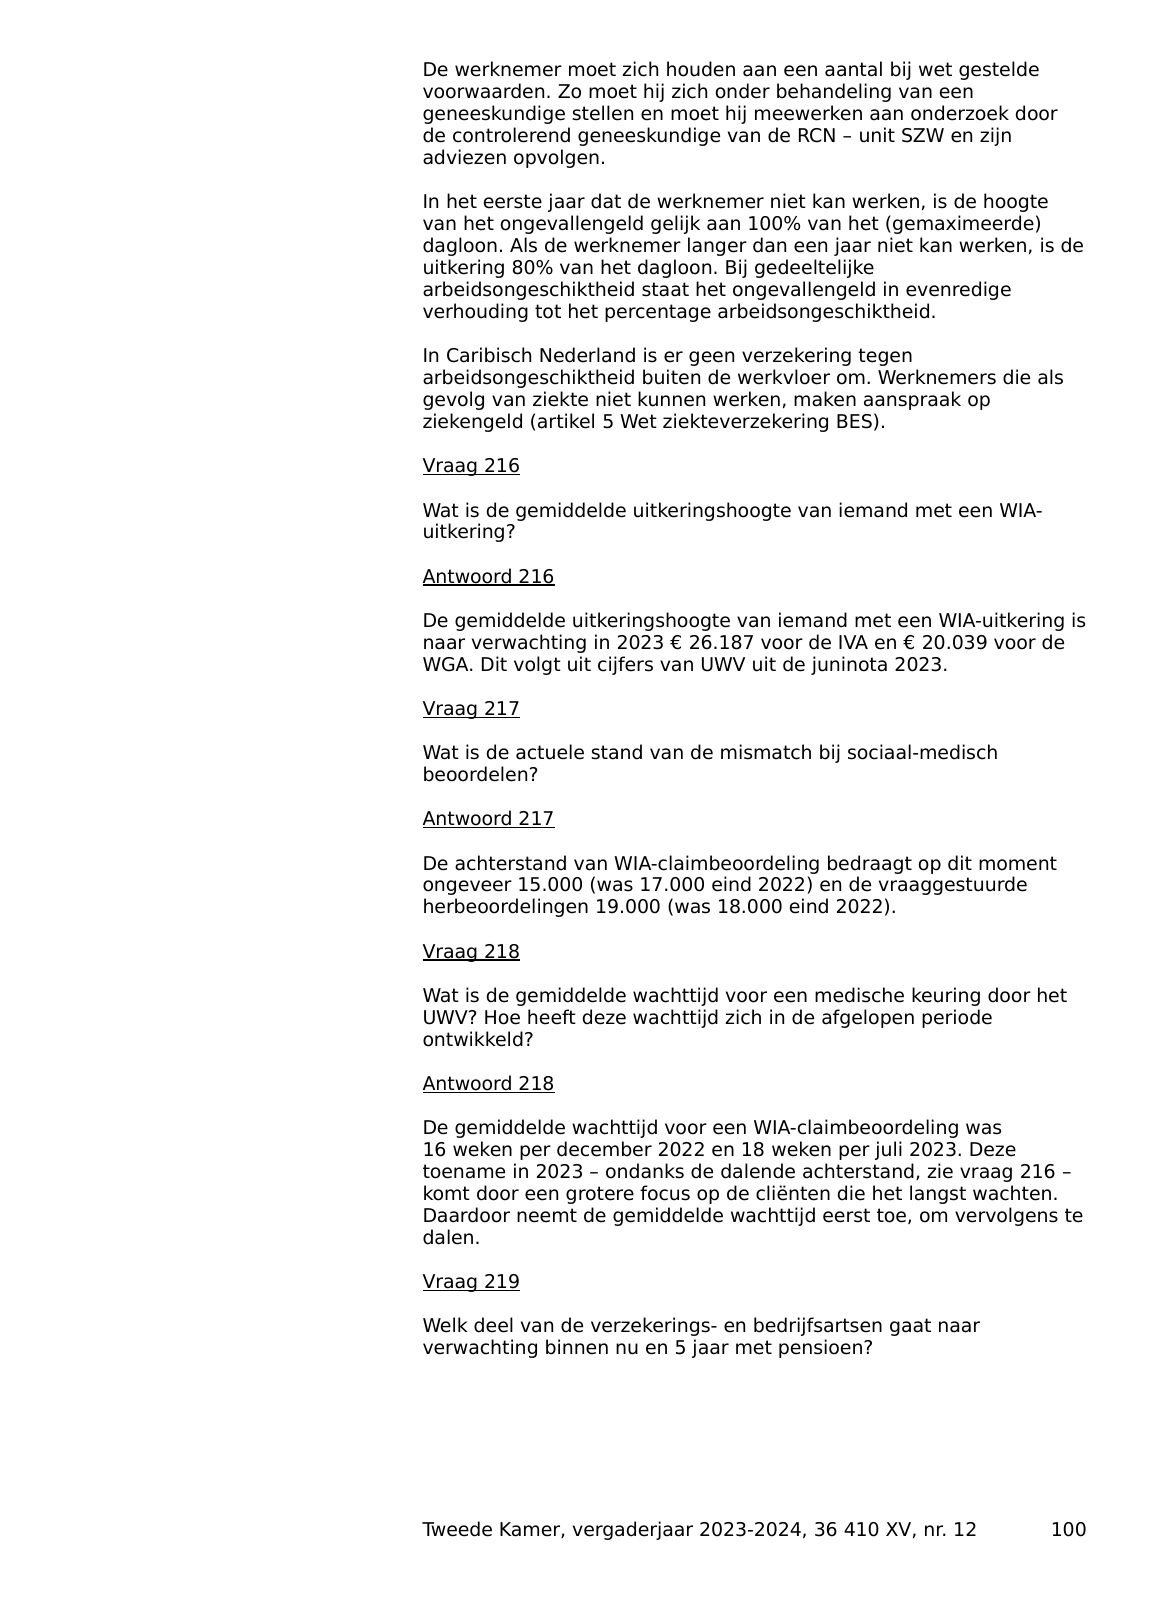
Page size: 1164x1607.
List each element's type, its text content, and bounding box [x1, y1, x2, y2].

text Welk deel van de verzekerings- en bedrijfsartsen gaat naar verwachting binnen nu en 5 jaar met pensioen? [422, 1315, 1087, 1359]
text De achterstand van WIA-claimbeoordeling bedraagt op dit moment ongeveer 15.000 (was 17.000 eind 2022) en de vraaggestuurde herbeoordelingen 19.000 (was 18.000 eind 2022). [422, 852, 1087, 918]
subtitle Antwoord 217 [422, 808, 1087, 830]
subtitle Vraag 219 [422, 1271, 1087, 1293]
subtitle Vraag 217 [422, 698, 1087, 720]
text Wat is de gemiddelde wachttijd voor een medische keuring door het UWV? Hoe heeft deze wachttijd zich in de afgelopen periode ontwikkeld? [422, 985, 1087, 1051]
text De werknemer moet zich houden aan een aantal bij wet gestelde voorwaarden. Zo moet hij zich onder behandeling van een geneeskundige stellen en moet hij meewerken aan onderzoek door de controlerend geneeskundige van de RCN – unit SZW en zijn adviezen opvolgen. [422, 59, 1087, 169]
text De gemiddelde uitkeringshoogte van iemand met een WIA-uitkering is naar verwachting in 2023 € 26.187 voor de IVA en € 20.039 voor de WGA. Dit volgt uit cijfers van UWV uit de juninota 2023. [422, 610, 1087, 676]
text Wat is de gemiddelde uitkeringshoogte van iemand met een WIA-uitkering? [422, 499, 1087, 543]
text In het eerste jaar dat de werknemer niet kan werken, is de hoogte van het ongevallengeld gelijk aan 100% van het (gemaximeerde) dagloon. Als de werknemer langer dan een jaar niet kan werken, is de uitkering 80% van het dagloon. Bij gedeeltelijke arbeidsongeschiktheid staat het ongevallengeld in evenredige verhouding tot het percentage arbeidsongeschiktheid. [422, 191, 1087, 323]
text Wat is de actuele stand van de mismatch bij sociaal-medisch beoordelen? [422, 742, 1087, 786]
subtitle Vraag 218 [422, 941, 1087, 962]
text In Caribisch Nederland is er geen verzekering tegen arbeidsongeschiktheid buiten de werkvloer om. Werknemers die als gevolg van ziekte niet kunnen werken, maken aanspraak op ziekengeld (artikel 5 Wet ziekteverzekering BES). [422, 345, 1087, 433]
text De gemiddelde wachttijd voor een WIA-claimbeoordeling was 16 weken per december 2022 en 18 weken per juli 2023. Deze toename in 2023 – ondanks de dalende achterstand, zie vraag 216 – komt door een grotere focus op de cliënten die het langst wachten. Daardoor neemt de gemiddelde wachttijd eerst toe, om vervolgens te dalen. [422, 1117, 1087, 1249]
subtitle Vraag 216 [422, 455, 1087, 477]
subtitle Antwoord 216 [422, 566, 1087, 588]
subtitle Antwoord 218 [422, 1073, 1087, 1095]
